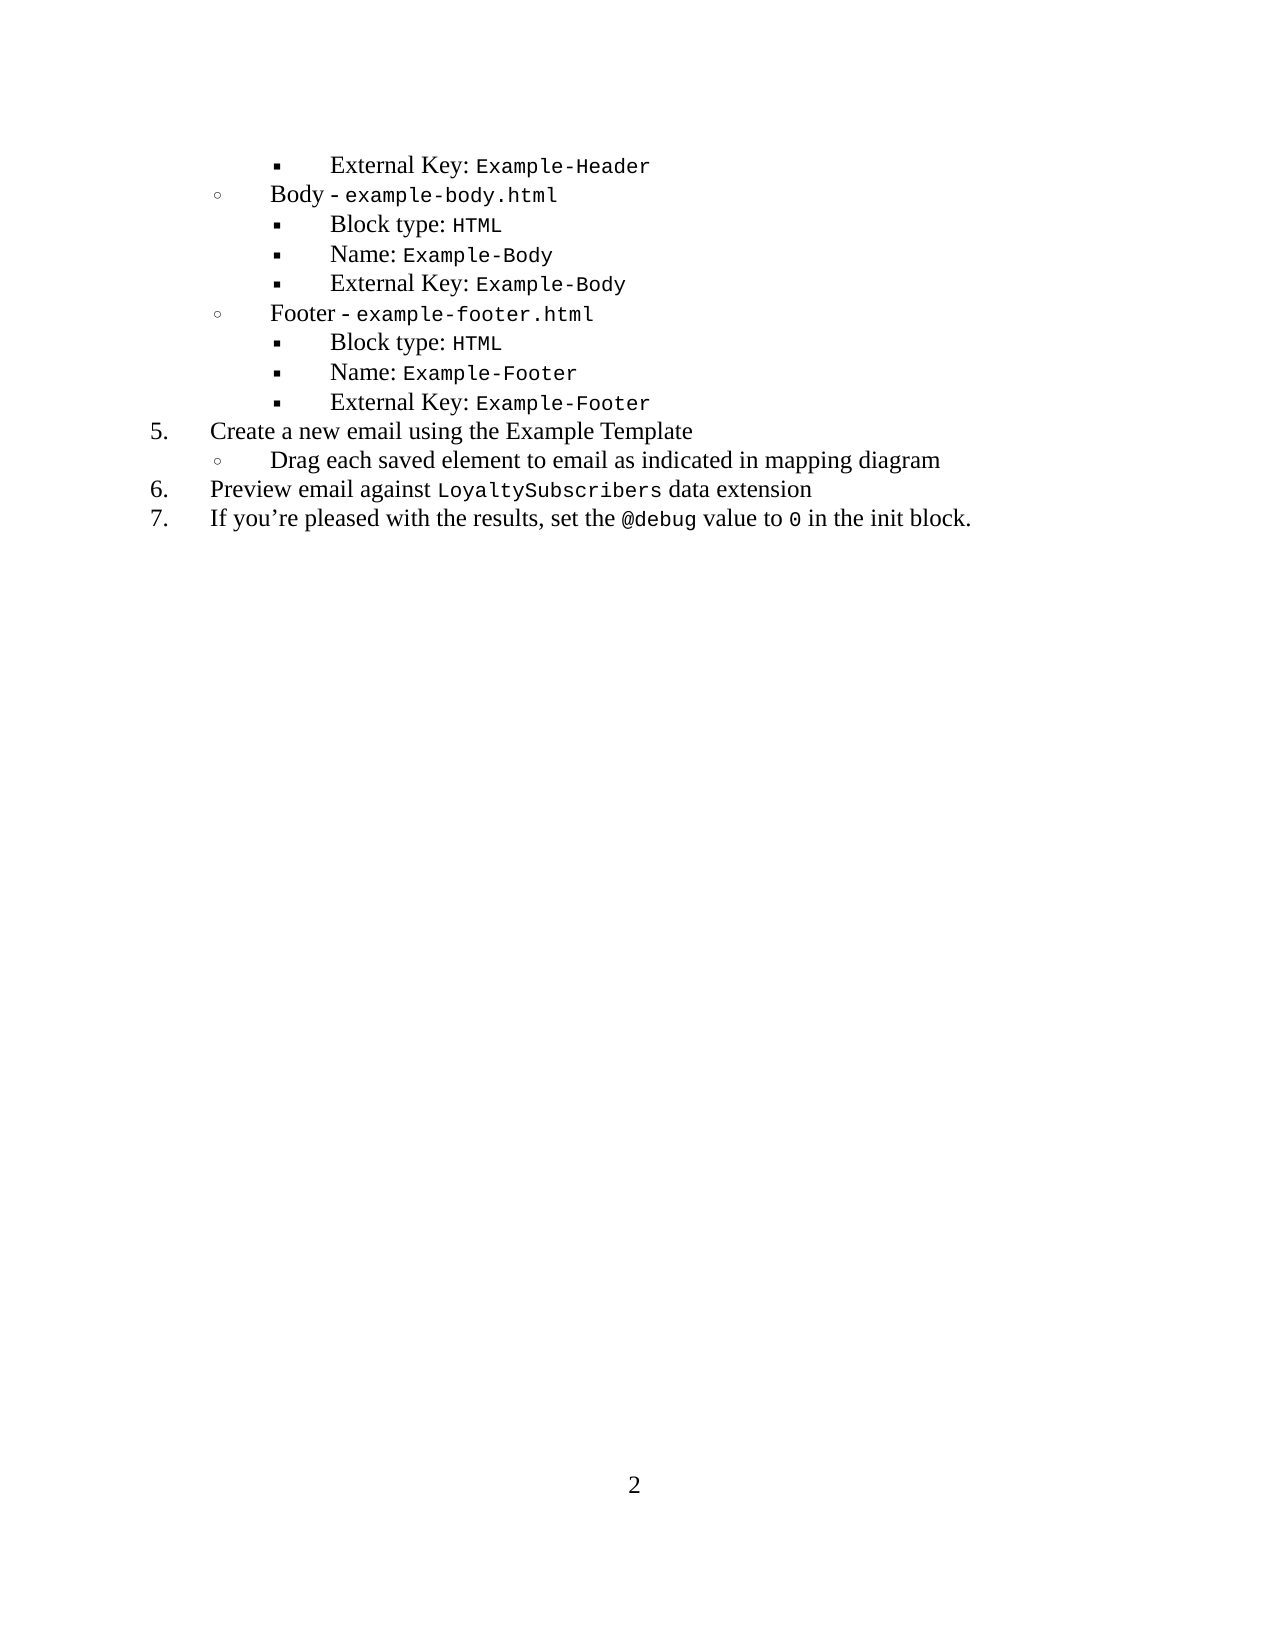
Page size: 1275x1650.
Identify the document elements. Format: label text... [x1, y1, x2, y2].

list Block type: HTML [270, 327, 1125, 357]
list Body - example-body.html [210, 179, 1125, 209]
list External Key: Example-Header [270, 150, 1125, 179]
list Name: Example-Body [270, 239, 1125, 268]
list If you’re pleased with the results, set the @debug value to 0 in the init block. [150, 503, 1125, 533]
list Name: Example-Footer [270, 357, 1125, 387]
list Block type: HTML [270, 209, 1125, 239]
list External Key: Example-Footer [270, 387, 1125, 416]
list Preview email against LoyaltySubscribers data extension [150, 474, 1125, 503]
list Footer - example-footer.html [210, 298, 1125, 327]
list Drag each saved element to email as indicated in mapping diagram [210, 445, 1125, 474]
list External Key: Example-Body [270, 268, 1125, 298]
list Create a new email using the Example Template [150, 416, 1125, 445]
